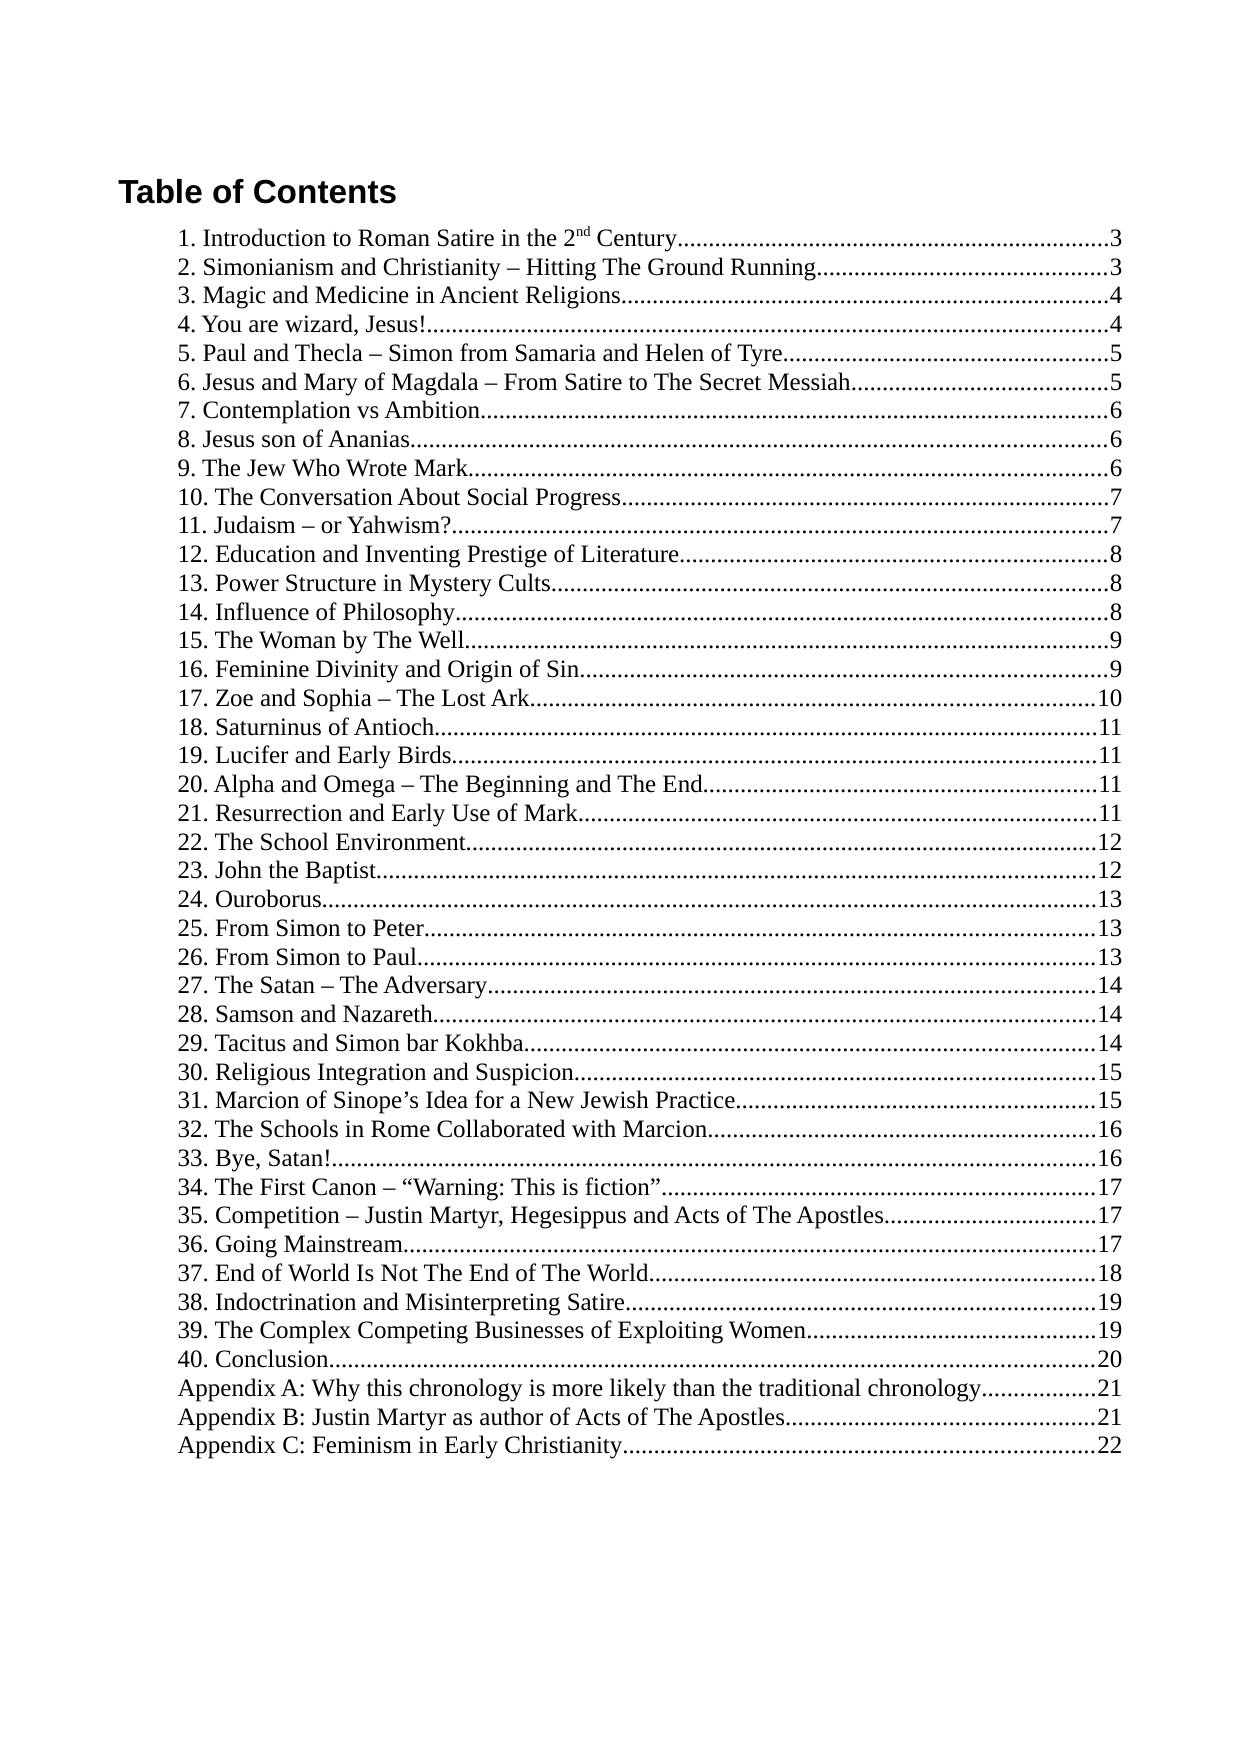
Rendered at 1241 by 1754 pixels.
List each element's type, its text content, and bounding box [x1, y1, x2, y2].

text 11. Judaism – or Yahwism? 7 [177, 510, 1122, 539]
text 24. Ouroborus 13 [177, 884, 1122, 913]
text 27. The Satan – The Adversary 14 [177, 970, 1122, 999]
text 3. Magic and Medicine in Ancient Religions 4 [177, 280, 1122, 309]
text 5. Paul and Thecla – Simon from Samaria and Helen of Tyre 5 [177, 338, 1122, 367]
text 19. Lucifer and Early Birds 11 [177, 740, 1122, 769]
text 22. The School Environment 12 [177, 827, 1122, 855]
text 28. Samson and Nazareth 14 [177, 999, 1122, 1028]
text 17. Zoe and Sophia – The Lost Ark 10 [177, 683, 1122, 712]
text 20. Alpha and Omega – The Beginning and The End 11 [177, 769, 1122, 798]
text 8. Jesus son of Ananias 6 [177, 424, 1122, 453]
text 7. Contemplation vs Ambition 6 [177, 395, 1122, 424]
text 37. End of World Is Not The End of The World 18 [177, 1258, 1122, 1287]
text 29. Tacitus and Simon bar Kokhba 14 [177, 1028, 1122, 1057]
text 10. The Conversation About Social Progress 7 [177, 482, 1122, 510]
text 32. The Schools in Rome Collaborated with Marcion 16 [177, 1114, 1122, 1143]
text 12. Education and Inventing Prestige of Literature 8 [177, 539, 1122, 568]
text 21. Resurrection and Early Use of Mark 11 [177, 798, 1122, 827]
text 9. The Jew Who Wrote Mark 6 [177, 453, 1122, 482]
text 6. Jesus and Mary of Magdala – From Satire to The Secret Messiah 5 [177, 367, 1122, 395]
text Appendix C: Feminism in Early Christianity 22 [177, 1430, 1122, 1459]
text 31. Marcion of Sinope’s Idea for a New Jewish Practice 15 [177, 1085, 1122, 1114]
text 33. Bye, Satan! 16 [177, 1143, 1122, 1172]
text 1. Introduction to Roman Satire in the 2nd Century 3 [177, 223, 1122, 252]
text 14. Influence of Philosophy 8 [177, 597, 1122, 625]
text 40. Conclusion 20 [177, 1344, 1122, 1373]
text 23. John the Baptist 12 [177, 855, 1122, 884]
text 15. The Woman by The Well 9 [177, 625, 1122, 654]
text 39. The Complex Competing Businesses of Exploiting Women 19 [177, 1315, 1122, 1344]
text 13. Power Structure in Mystery Cults 8 [177, 568, 1122, 597]
text 2. Simonianism and Christianity – Hitting The Ground Running 3 [177, 252, 1122, 280]
subtitle Table of Contents [118, 172, 1122, 210]
text 4. You are wizard, Jesus! 4 [177, 309, 1122, 338]
text 26. From Simon to Paul 13 [177, 942, 1122, 970]
text 38. Indoctrination and Misinterpreting Satire 19 [177, 1287, 1122, 1315]
text 35. Competition – Justin Martyr, Hegesippus and Acts of The Apostles 17 [177, 1200, 1122, 1229]
text 36. Going Mainstream 17 [177, 1229, 1122, 1258]
text 18. Saturninus of Antioch 11 [177, 712, 1122, 740]
text 30. Religious Integration and Suspicion 15 [177, 1057, 1122, 1085]
text 16. Feminine Divinity and Origin of Sin 9 [177, 654, 1122, 683]
text Appendix B: Justin Martyr as author of Acts of The Apostles 21 [177, 1402, 1122, 1430]
text Appendix A: Why this chronology is more likely than the traditional chronology 21 [177, 1373, 1122, 1402]
text 25. From Simon to Peter 13 [177, 913, 1122, 942]
text 34. The First Canon – “Warning: This is fiction” 17 [177, 1172, 1122, 1200]
